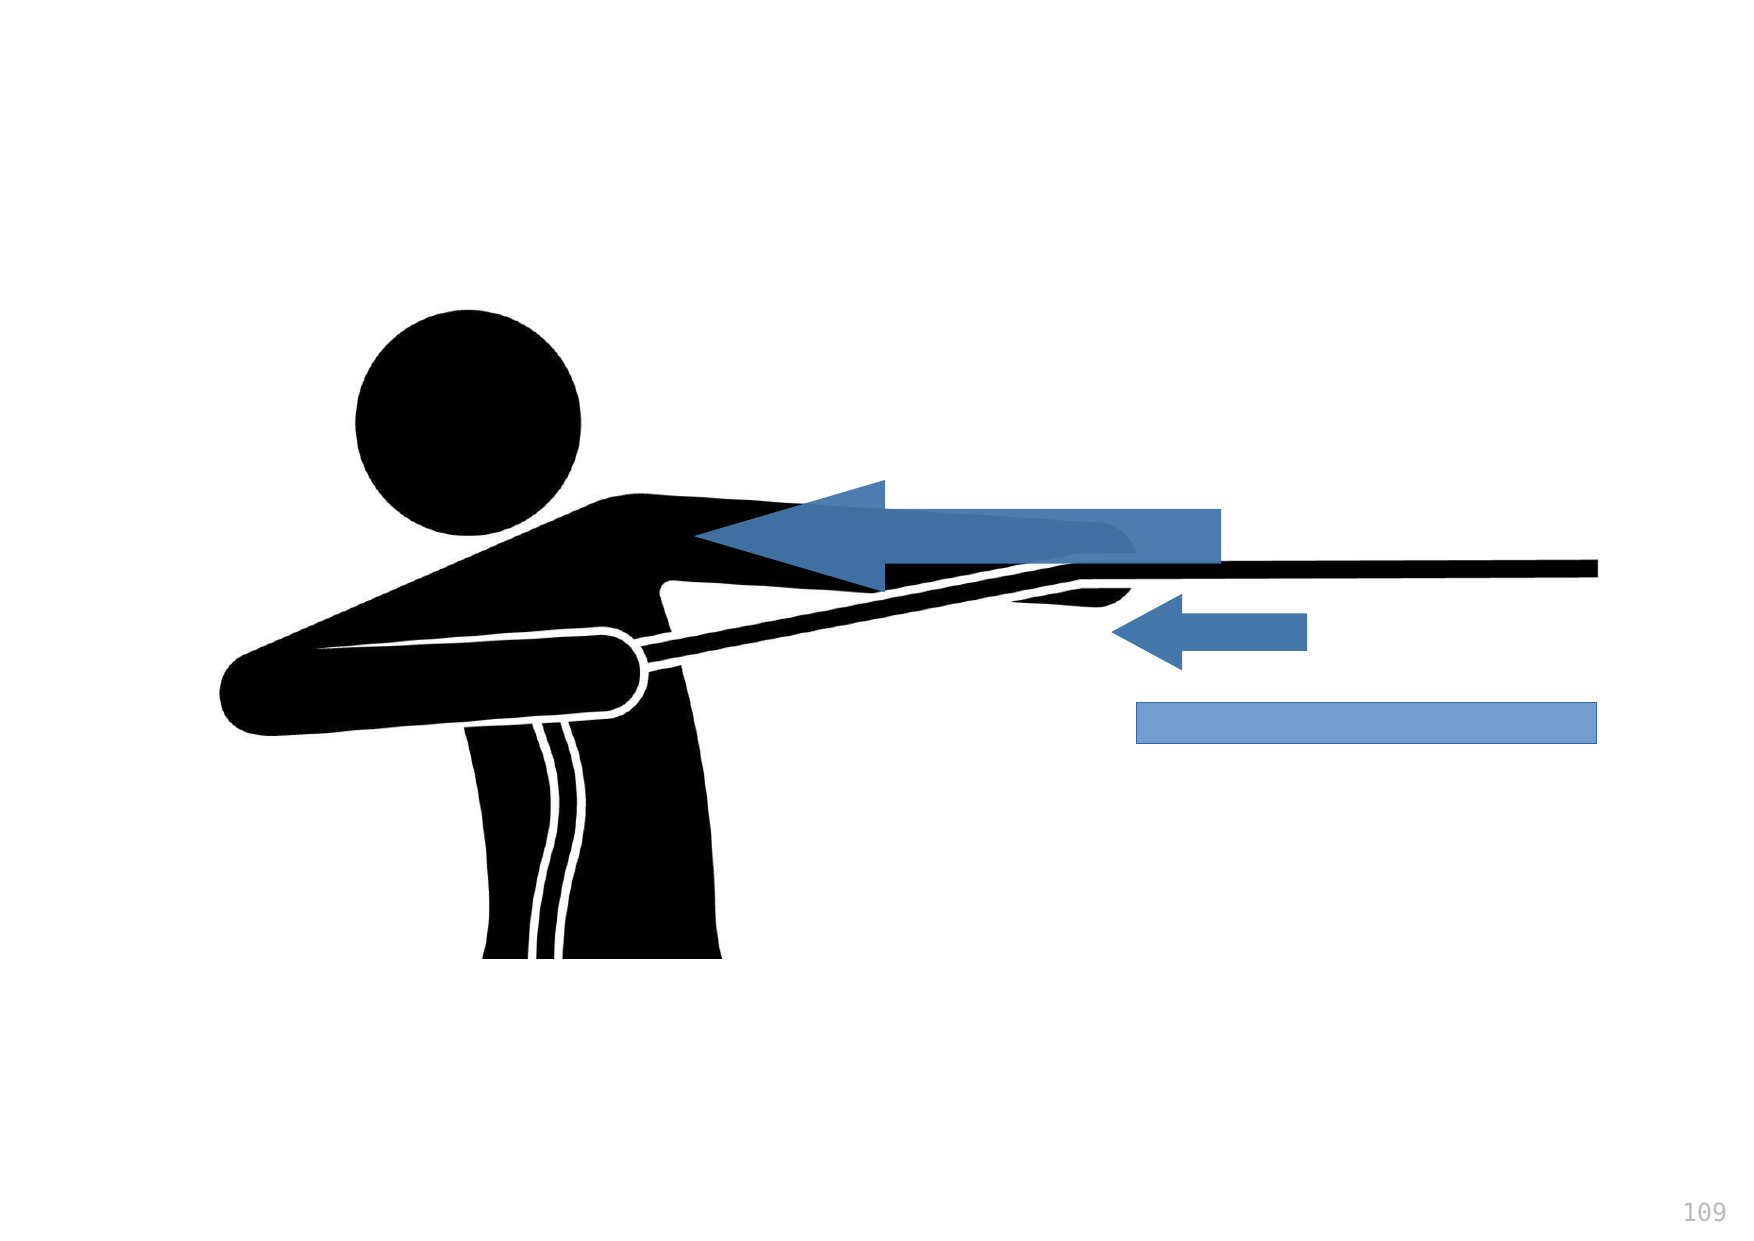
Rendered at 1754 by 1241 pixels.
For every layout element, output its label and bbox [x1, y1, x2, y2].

text_box [693, 480, 1222, 593]
text_box [1136, 702, 1597, 744]
picture [207, 299, 1606, 960]
text_box [1111, 593, 1308, 671]
